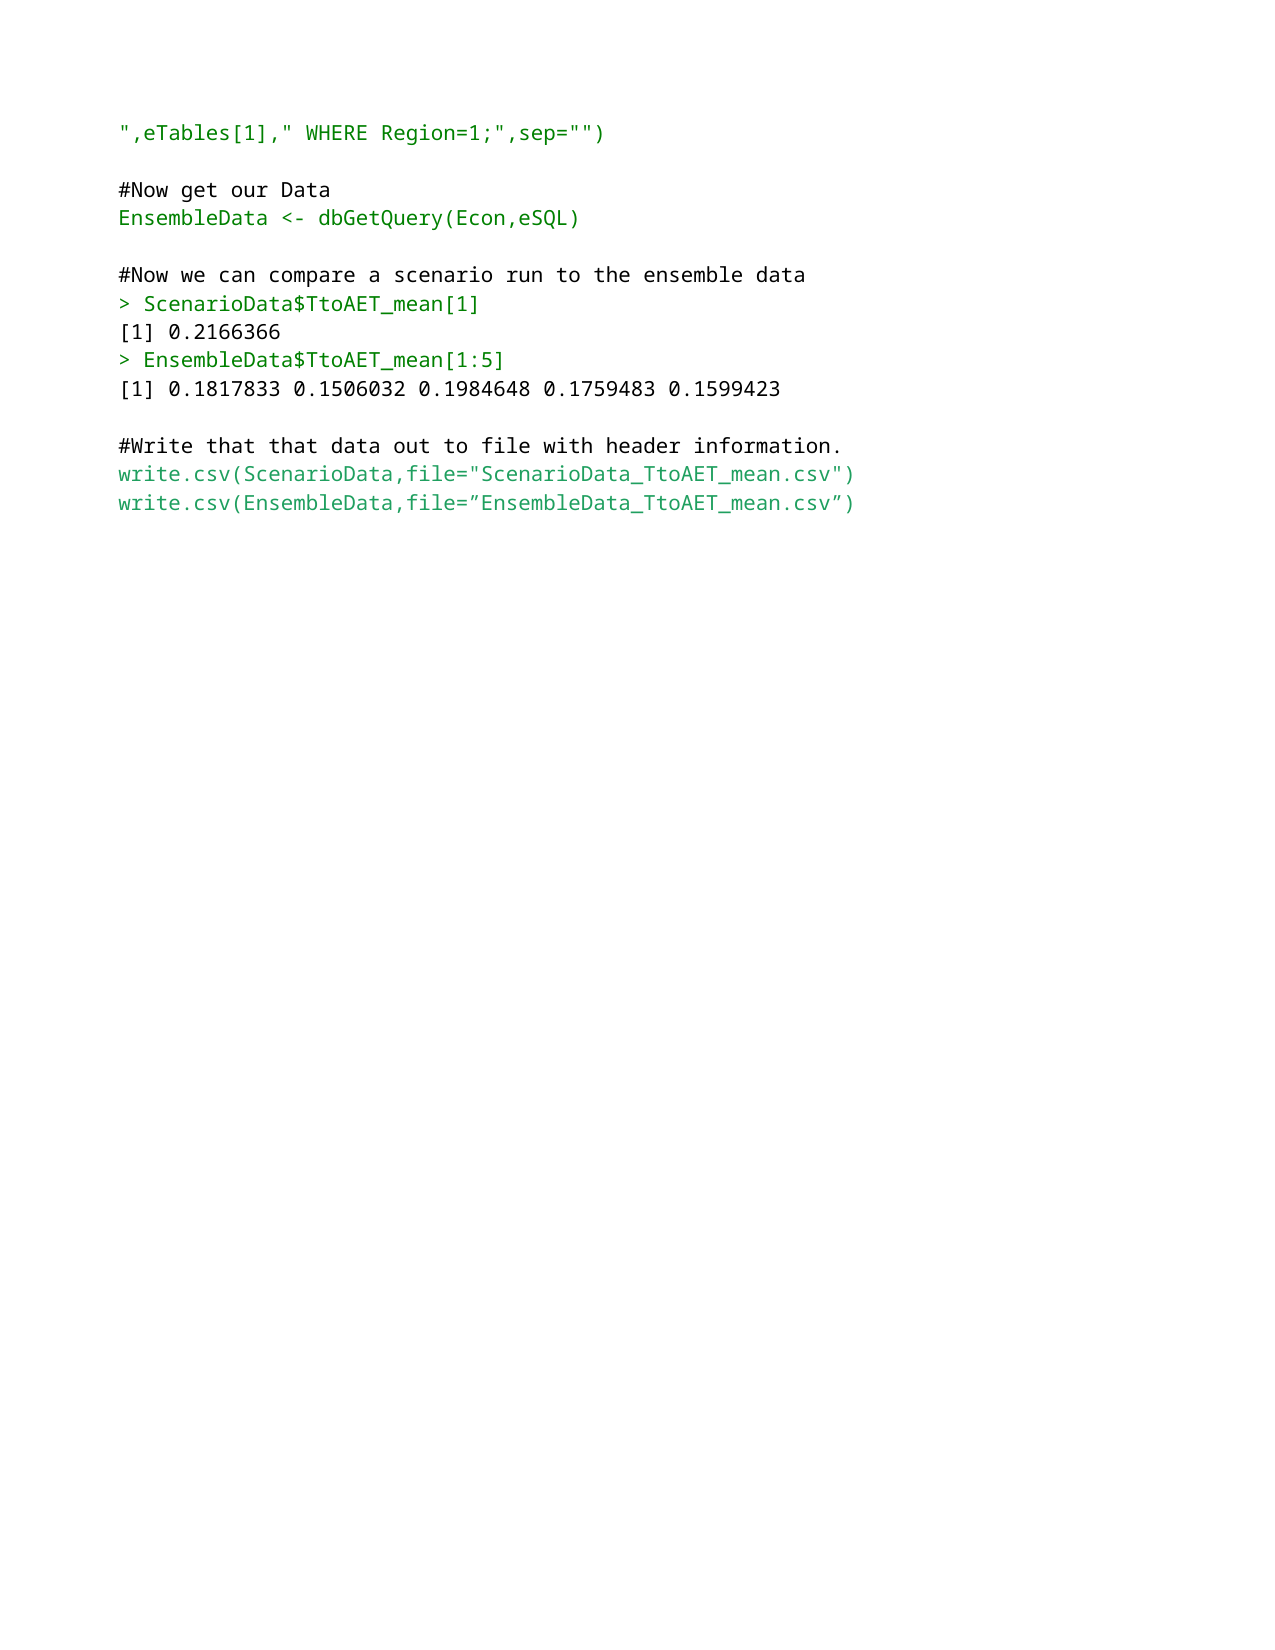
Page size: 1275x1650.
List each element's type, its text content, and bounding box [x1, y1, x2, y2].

text #Write that that data out to file with header information. [118, 431, 1157, 459]
text [1] 0.2166366 [118, 317, 1157, 346]
text #Now get our Data [118, 175, 1157, 203]
text write.csv(EnsembleData,file=”EnsembleData_TtoAET_mean.csv”) [118, 488, 1157, 516]
text #Now we can compare a scenario run to the ensemble data [118, 260, 1157, 289]
text EnsembleData <- dbGetQuery(Econ,eSQL) [118, 203, 1157, 232]
text write.csv(ScenarioData,file="ScenarioData_TtoAET_mean.csv") [118, 459, 1157, 488]
text ",eTables[1]," WHERE Region=1;",sep="") [118, 118, 1157, 147]
text > EnsembleData$TtoAET_mean[1:5] [118, 346, 1157, 374]
text [1] 0.1817833 0.1506032 0.1984648 0.1759483 0.1599423 [118, 374, 1157, 402]
text > ScenarioData$TtoAET_mean[1] [118, 289, 1157, 317]
